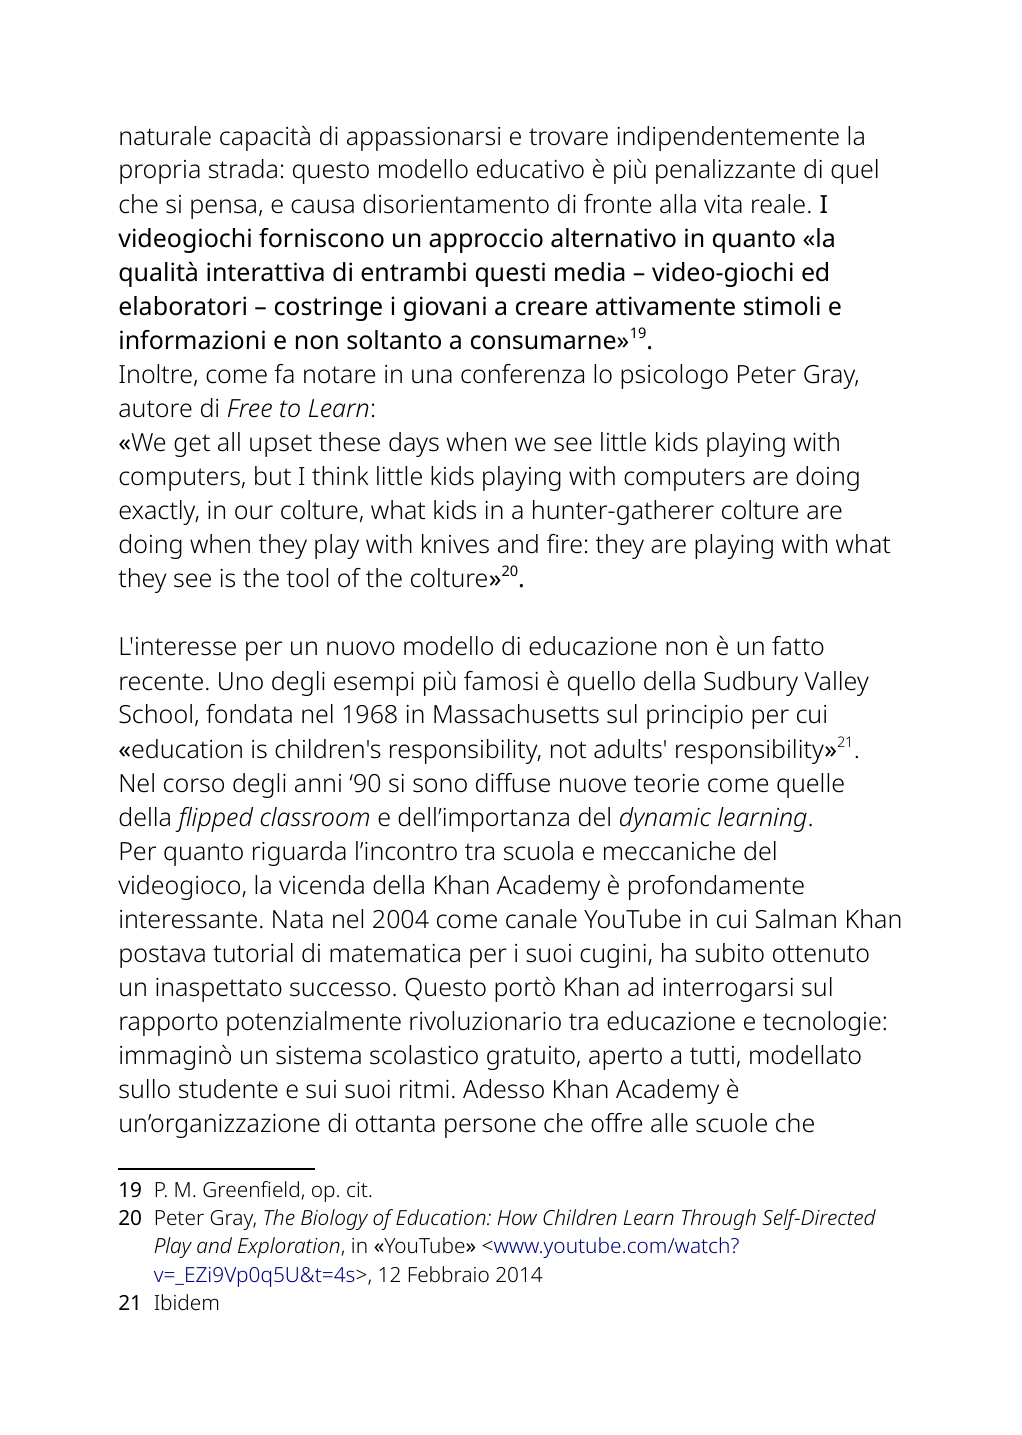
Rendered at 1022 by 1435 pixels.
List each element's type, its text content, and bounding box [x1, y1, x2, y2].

text Ibidem [118, 1288, 903, 1317]
text naturale capacità di appassionarsi e trovare indipendentemente la propria strada: questo modello educativo è più penalizzante di quel che si pensa, e causa disorientamento di fronte alla vita reale. I videogiochi forniscono un approccio alternativo in quanto «la qualità interattiva di entrambi questi media – video-giochi ed elaboratori – costringe i giovani a creare attivamente stimoli e informazioni e non soltanto a consumarne». [118, 118, 903, 357]
text Peter Gray, The Biology of Education: How Children Learn Through Self-Directed Play and Exploration, in «YouTube» <www.youtube.com/watch?v=_EZi9Vp0q5U&t=4s>, 12 Febbraio 2014 [118, 1203, 903, 1288]
text L'interesse per un nuovo modello di educazione non è un fatto recente. Uno degli esempi più famosi è quello della Sudbury Valley School, fondata nel 1968 in Massachusetts sul principio per cui «education is children's responsibility, not adults' responsibility». [118, 629, 903, 765]
text Per quanto riguarda l’incontro tra scuola e meccaniche del videogioco, la vicenda della Khan Academy è profondamente interessante. Nata nel 2004 come canale YouTube in cui Salman Khan postava tutorial di matematica per i suoi cugini, ha subito ottenuto un inaspettato successo. Questo portò Khan ad interrogarsi sul rapporto potenzialmente rivoluzionario tra educazione e tecnologie: immaginò un sistema scolastico gratuito, aperto a tutti, modellato sullo studente e sui suoi ritmi. Adesso Khan Academy è un’organizzazione di ottanta persone che offre alle scuole che [118, 833, 903, 1140]
text «We get all upset these days when we see little kids playing with computers, but I think little kids playing with computers are doing exactly, in our colture, what kids in a hunter-gatherer colture are doing when they play with knives and fire: they are playing with what they see is the tool of the colture». [118, 425, 903, 595]
text Inoltre, come fa notare in una conferenza lo psicologo Peter Gray, autore di Free to Learn: [118, 357, 903, 425]
text Nel corso degli anni ‘90 si sono diffuse nuove teorie come quelle della flipped classroom e dell’importanza del dynamic learning. [118, 765, 903, 833]
text P. M. Greenfield, op. cit. [118, 1175, 903, 1203]
